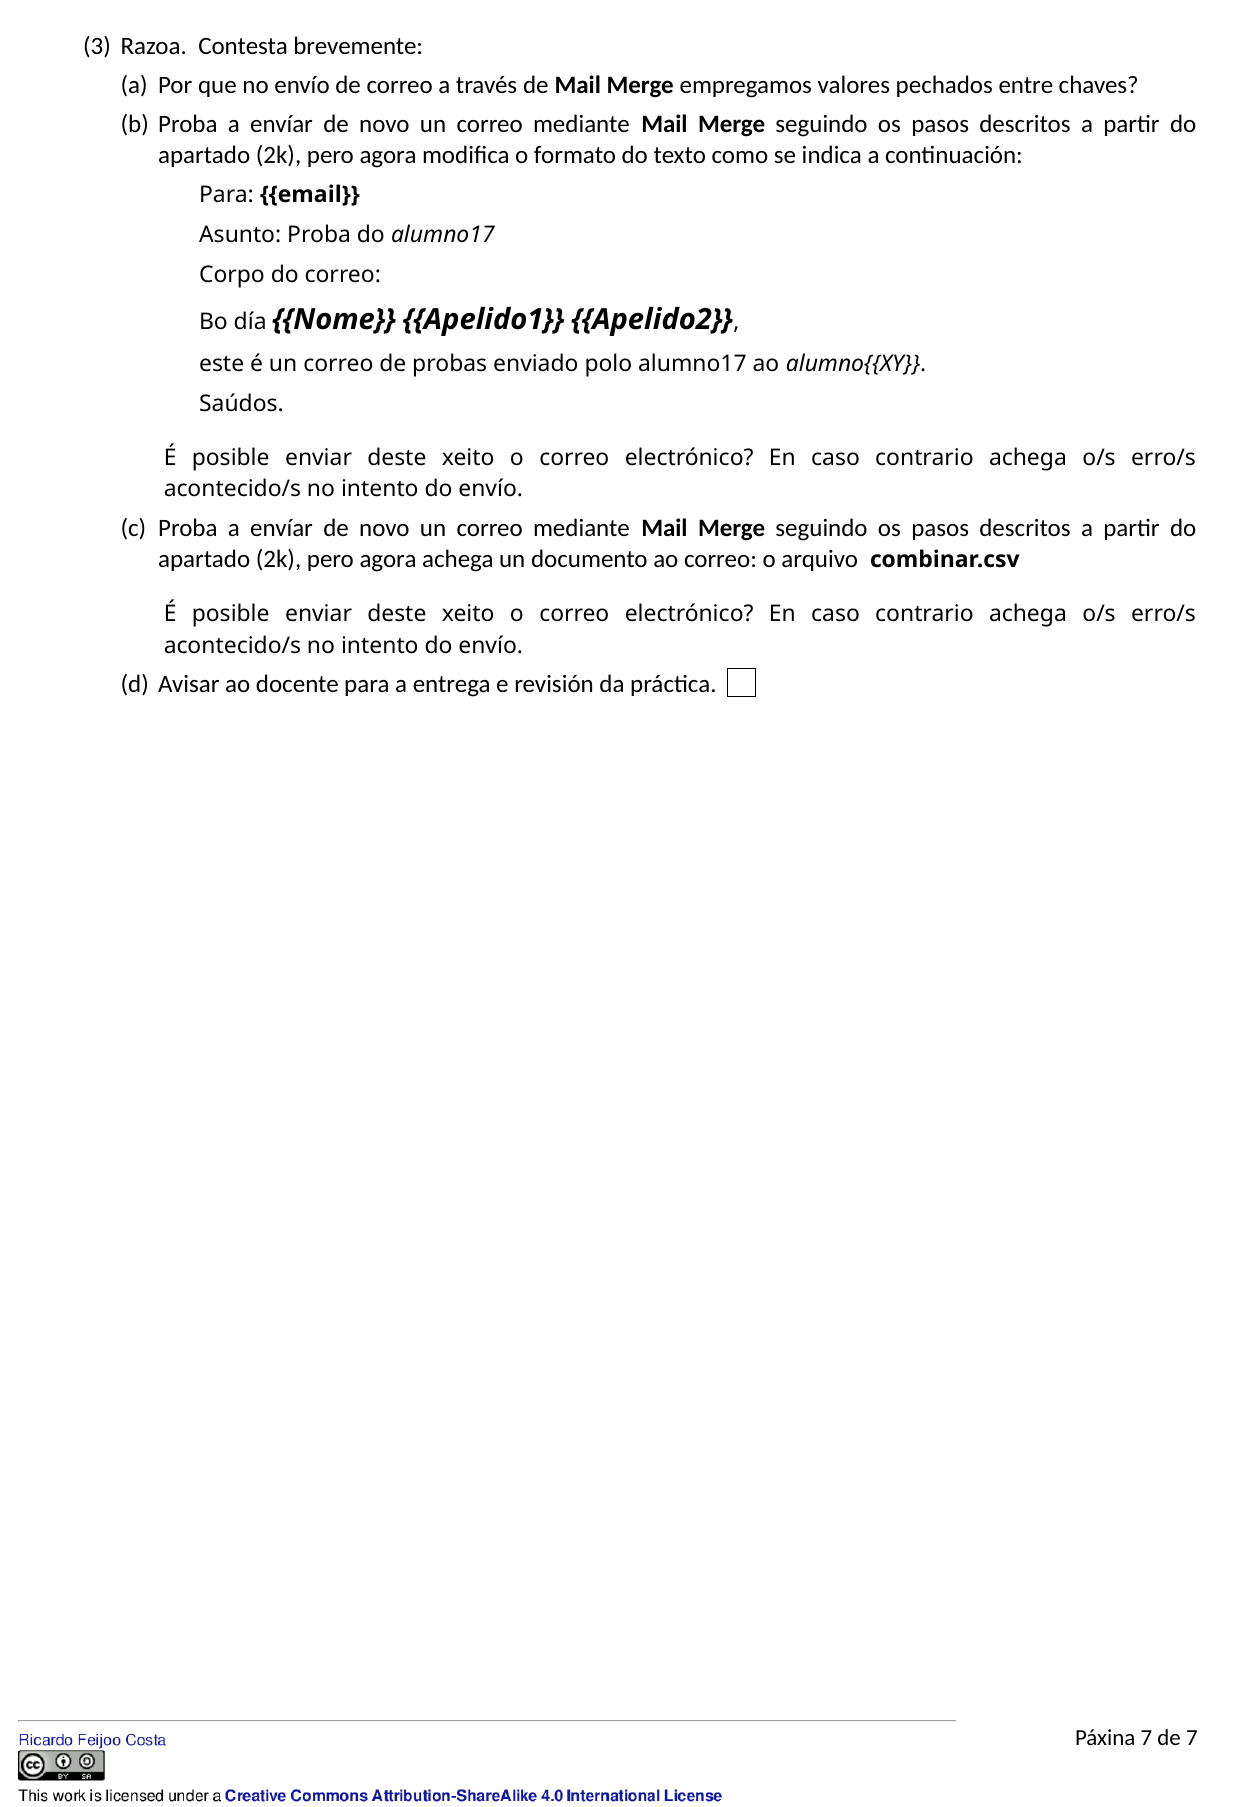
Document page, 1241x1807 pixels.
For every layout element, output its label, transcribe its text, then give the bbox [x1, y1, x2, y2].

list Bo día {{Nome}} {{Apelido1}} {{Apelido2}}, [163, 298, 1197, 338]
list Saúdos. [163, 387, 1197, 418]
list Proba a envíar de novo un correo mediante Mail Merge seguindo os pasos descritos a partir do apartado (2k), pero agora modifica o formato do texto como se indica a continuación: [120, 108, 1197, 169]
list este é un correo de probas enviado polo alumno17 ao alumno{{XY}}. [163, 347, 1197, 378]
picture [8, 1715, 957, 1806]
list Avisar ao docente para a entrega e revisión da práctica. [120, 669, 1197, 699]
list Por que no envío de correo a través de Mail Merge empregamos valores pechados entre chaves? [120, 69, 1197, 100]
list Corpo do correo: [163, 258, 1197, 289]
list Para: {{email}} [163, 178, 1197, 209]
list Asunto: Proba do alumno17 [163, 218, 1197, 249]
list Proba a envíar de novo un correo mediante Mail Merge seguindo os pasos descritos a partir do apartado (2k), pero agora achega un documento ao correo: o arquivo combinar.csv [120, 512, 1197, 574]
list É posible enviar deste xeito o correo electrónico? En caso contrario achega o/s erro/s acontecido/s no intento do envío. [163, 597, 1197, 660]
list Razoa. Contesta brevemente: [83, 30, 1197, 60]
list É posible enviar deste xeito o correo electrónico? En caso contrario achega o/s erro/s acontecido/s no intento do envío. [163, 441, 1197, 504]
